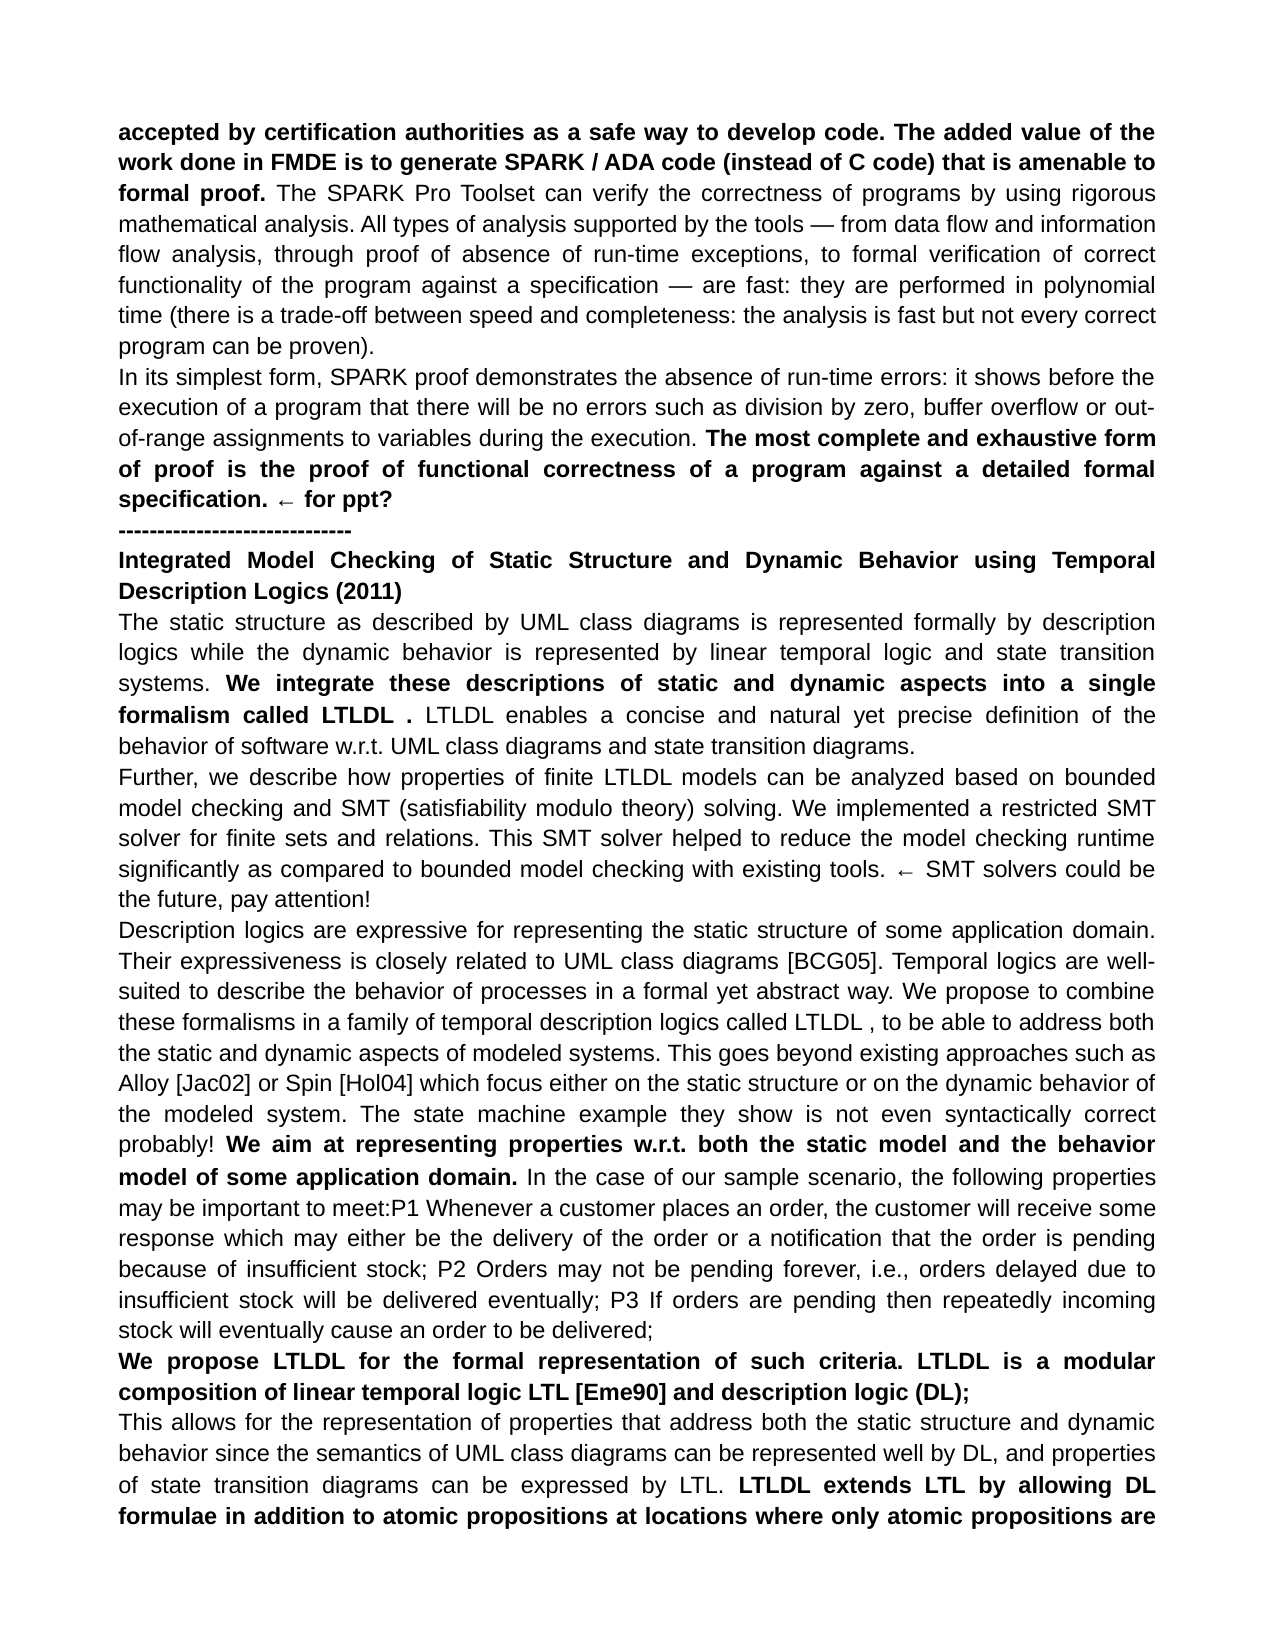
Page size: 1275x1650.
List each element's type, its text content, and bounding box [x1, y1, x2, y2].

text In its simplest form, SPARK proof demonstrates the absence of run-time errors: it shows before the execution of a program that there will be no errors such as division by zero, buffer overflow or out-of-range assignments to variables during the execution. The most complete and exhaustive form of proof is the proof of functional correctness of a program against a detailed formal specification. ← for ppt? [118, 363, 1157, 512]
text Description logics are expressive for representing the static structure of some application domain. Their expressiveness is closely related to UML class diagrams [BCG05]. Temporal logics are well-suited to describe the behavior of processes in a formal yet abstract way. We propose to combine these formalisms in a family of temporal description logics called LTLDL , to be able to address both the static and dynamic aspects of modeled systems. This goes beyond existing approaches such as Alloy [Jac02] or Spin [Hol04] which focus either on the static structure or on the dynamic behavior of the modeled system. The state machine example they show is not even syntactically correct probably! We aim at representing properties w.r.t. both the static model and the behavior model of some application domain. In the case of our sample scenario, the following properties may be important to meet:P1 Whenever a customer places an order, the customer will receive some response which may either be the delivery of the order or a notification that the order is pending because of insufficient stock; P2 Orders may not be pending forever, i.e., orders delayed due to insufficient stock will be delivered eventually; P3 If orders are pending then repeatedly incoming stock will eventually cause an order to be delivered; [118, 916, 1157, 1343]
text The static structure as described by UML class diagrams is represented formally by description logics while the dynamic behavior is represented by linear temporal logic and state transition systems. We integrate these descriptions of static and dynamic aspects into a single formalism called LTLDL . LTLDL enables a concise and natural yet precise definition of the behavior of software w.r.t. UML class diagrams and state transition diagrams. [118, 608, 1157, 759]
text accepted by certification authorities as a safe way to develop code. The added value of the work done in FMDE is to generate SPARK / ADA code (instead of C code) that is amenable to formal proof. The SPARK Pro Toolset can verify the correctness of programs by using rigorous mathematical analysis. All types of analysis supported by the tools — from data flow and information flow analysis, through proof of absence of run-time exceptions, to formal verification of correct functionality of the program against a specification — are fast: they are performed in polynomial time (there is a trade-off between speed and completeness: the analysis is fast but not every correct program can be proven). [118, 118, 1157, 359]
text Integrated Model Checking of Static Structure and Dynamic Behavior using Temporal Description Logics (2011) [118, 547, 1157, 604]
text This allows for the representation of properties that address both the static structure and dynamic behavior since the semantics of UML class diagrams can be represented well by DL, and properties of state transition diagrams can be expressed by LTL. LTLDL extends LTL by allowing DL formulae in addition to atomic propositions at locations where only atomic propositions are [118, 1408, 1157, 1529]
text We propose LTLDL for the formal representation of such criteria. LTLDL is a modular composition of linear temporal logic LTL [Eme90] and description logic (DL); [118, 1347, 1157, 1405]
text Further, we describe how properties of finite LTLDL models can be analyzed based on bounded model checking and SMT (satisfiability modulo theory) solving. We implemented a restricted SMT solver for finite sets and relations. This SMT solver helped to reduce the model checking runtime significantly as compared to bounded model checking with existing tools. ← SMT solvers could be the future, pay attention! [118, 763, 1157, 913]
text ------------------------------ [118, 516, 1157, 543]
